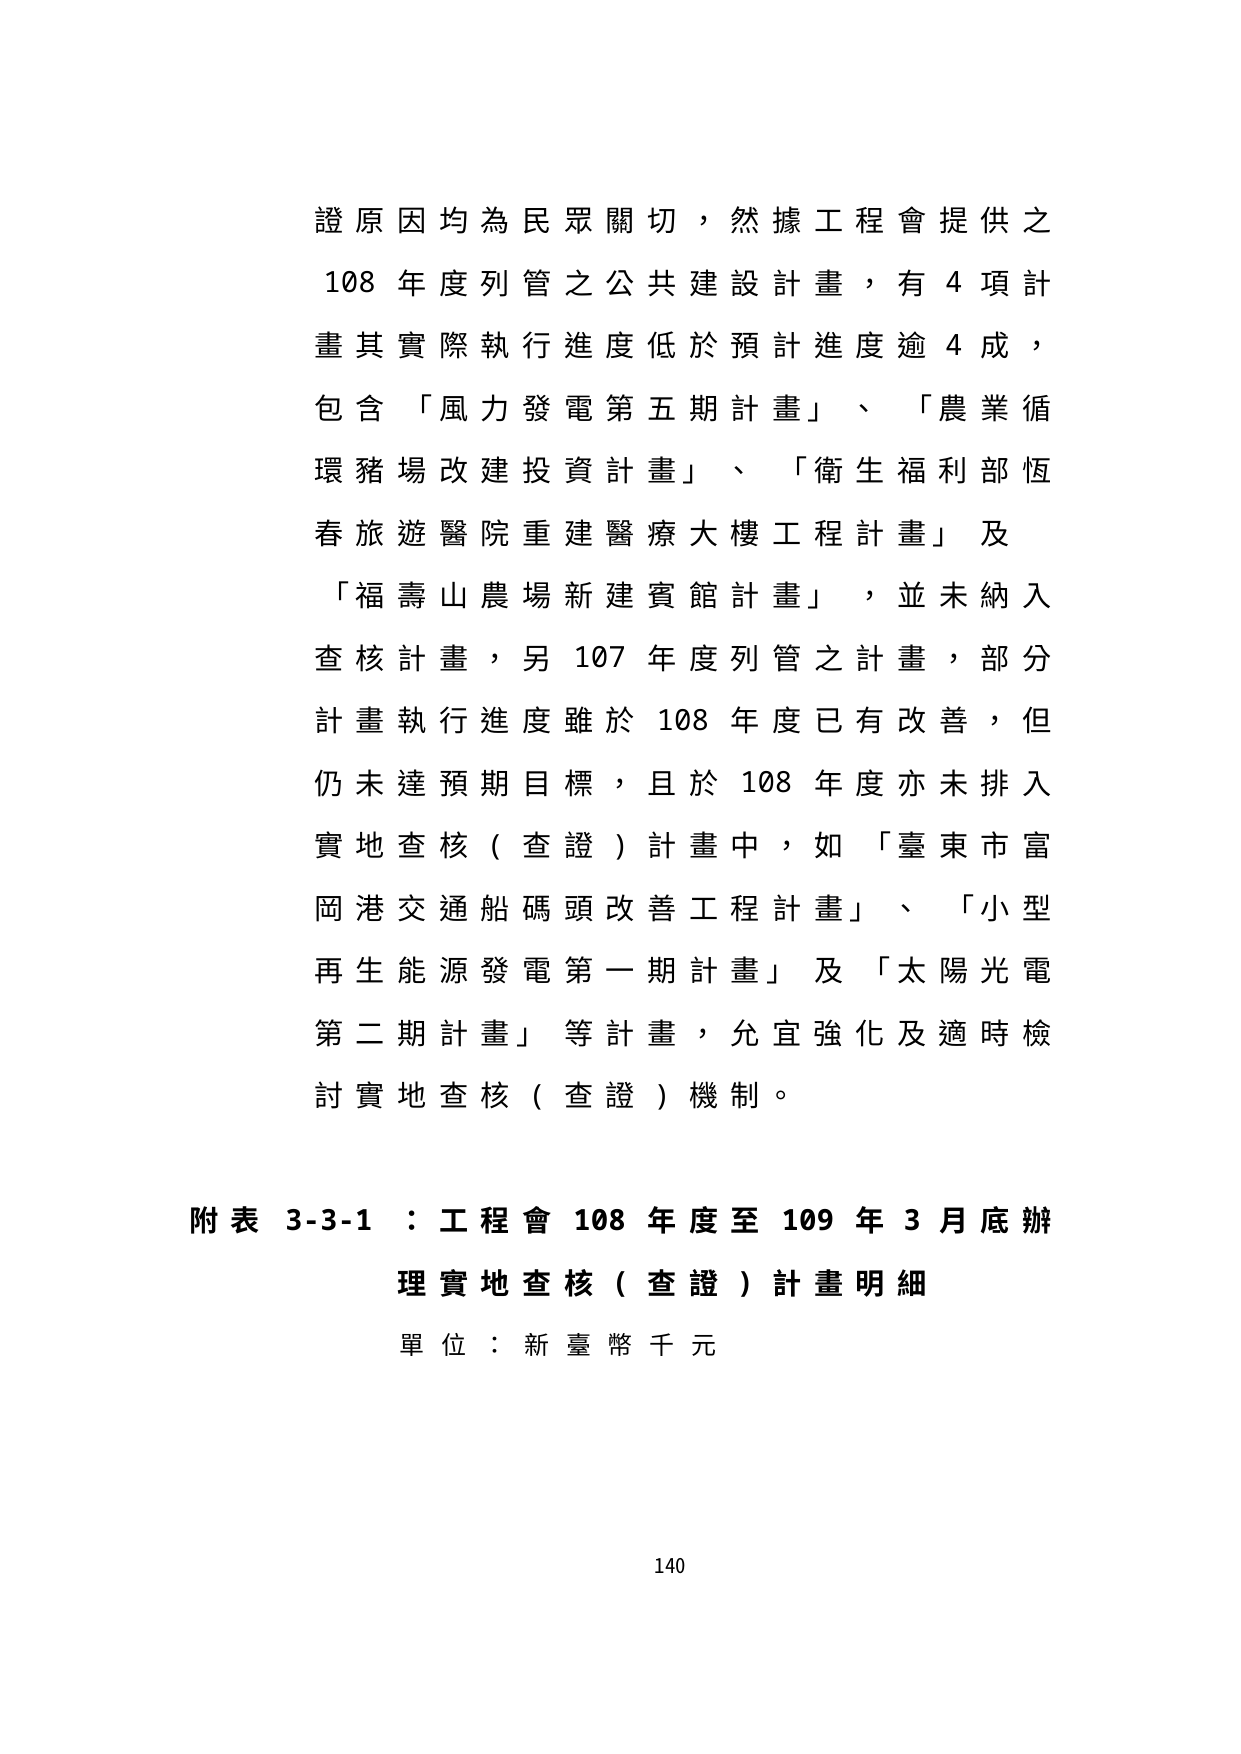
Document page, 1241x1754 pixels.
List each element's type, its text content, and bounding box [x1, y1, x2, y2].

text 附表3-3-1：工程會108年度至109年3月底辦理實地查核(查證)計畫明細 單位：新臺幣千元 [183, 1177, 1058, 1365]
text 證原因均為民眾關切，然據工程會提供之108年度列管之公共建設計畫，有4項計畫其實際執行進度低於預計進度逾4成，包含「風力發電第五期計畫」、「農業循環豬場改建投資計畫」、「衛生福利部恆春旅遊醫院重建醫療大樓工程計畫」及「福壽山農場新建賓館計畫」，並未納入查核計畫，另107年度列管之計畫，部分計畫執行進度雖於108年度已有改善，但仍未達預期目標，且於108年度亦未排入實地查核(查證)計畫中，如「臺東市富岡港交通船碼頭改善工程計畫」、「小型再生能源發電第一期計畫」及「太陽光電第二期計畫」等計畫，允宜強化及適時檢討實地查核(查證)機制。 [271, 177, 1058, 1115]
